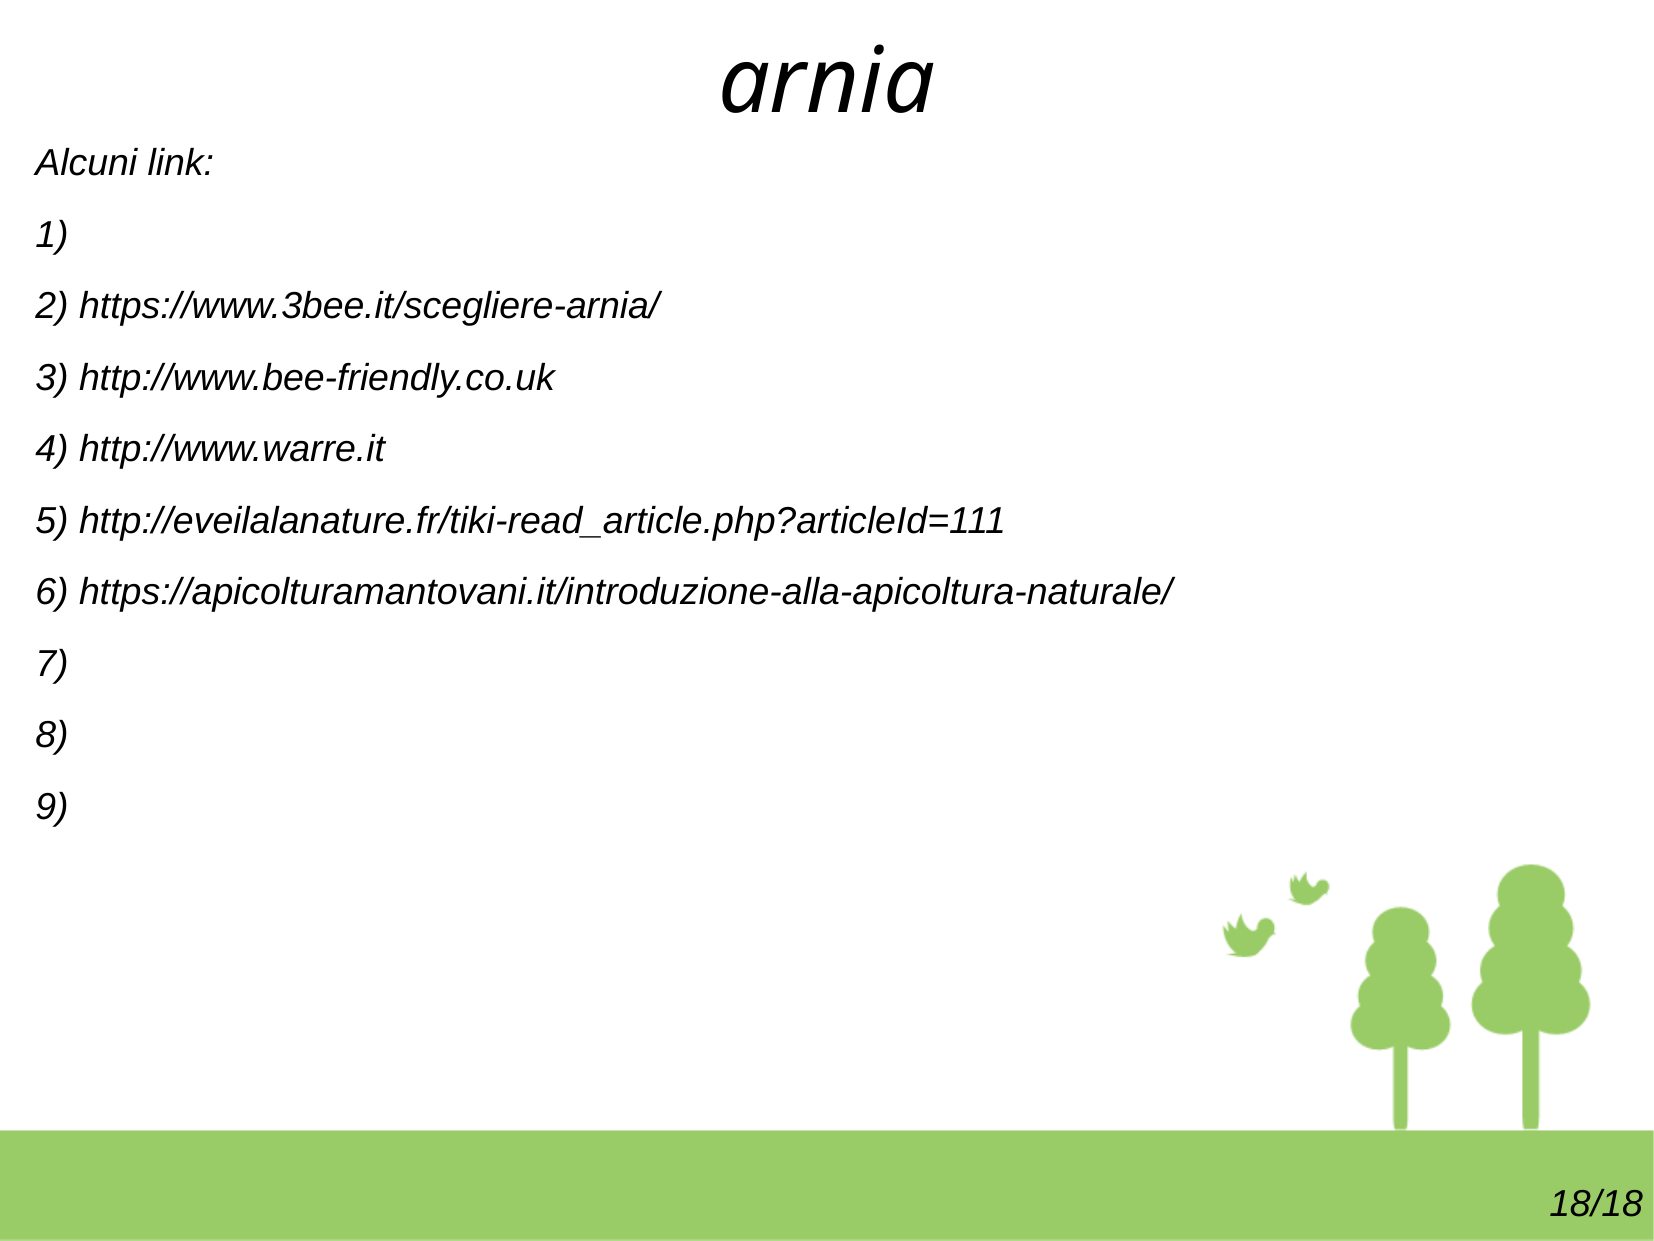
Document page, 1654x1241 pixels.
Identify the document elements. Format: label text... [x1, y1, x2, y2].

title arnia [82, 18, 1571, 135]
picture [0, 0, 1654, 1241]
text_box <numero>/18 [1470, 1175, 1654, 1235]
list Alcuni link: 1) 2) https://www.3bee.it/scegliere-arnia/ 3) http://www.bee-friendly.co.uk 4) http://www.warre.it 5) http://eveilalanature.fr/tiki-read_article.php?articleId=111 6) https://apicolturamantovani.it/introduzione-alla-apicoltura-naturale/ 7) 8) 9) [35, 141, 1607, 1134]
